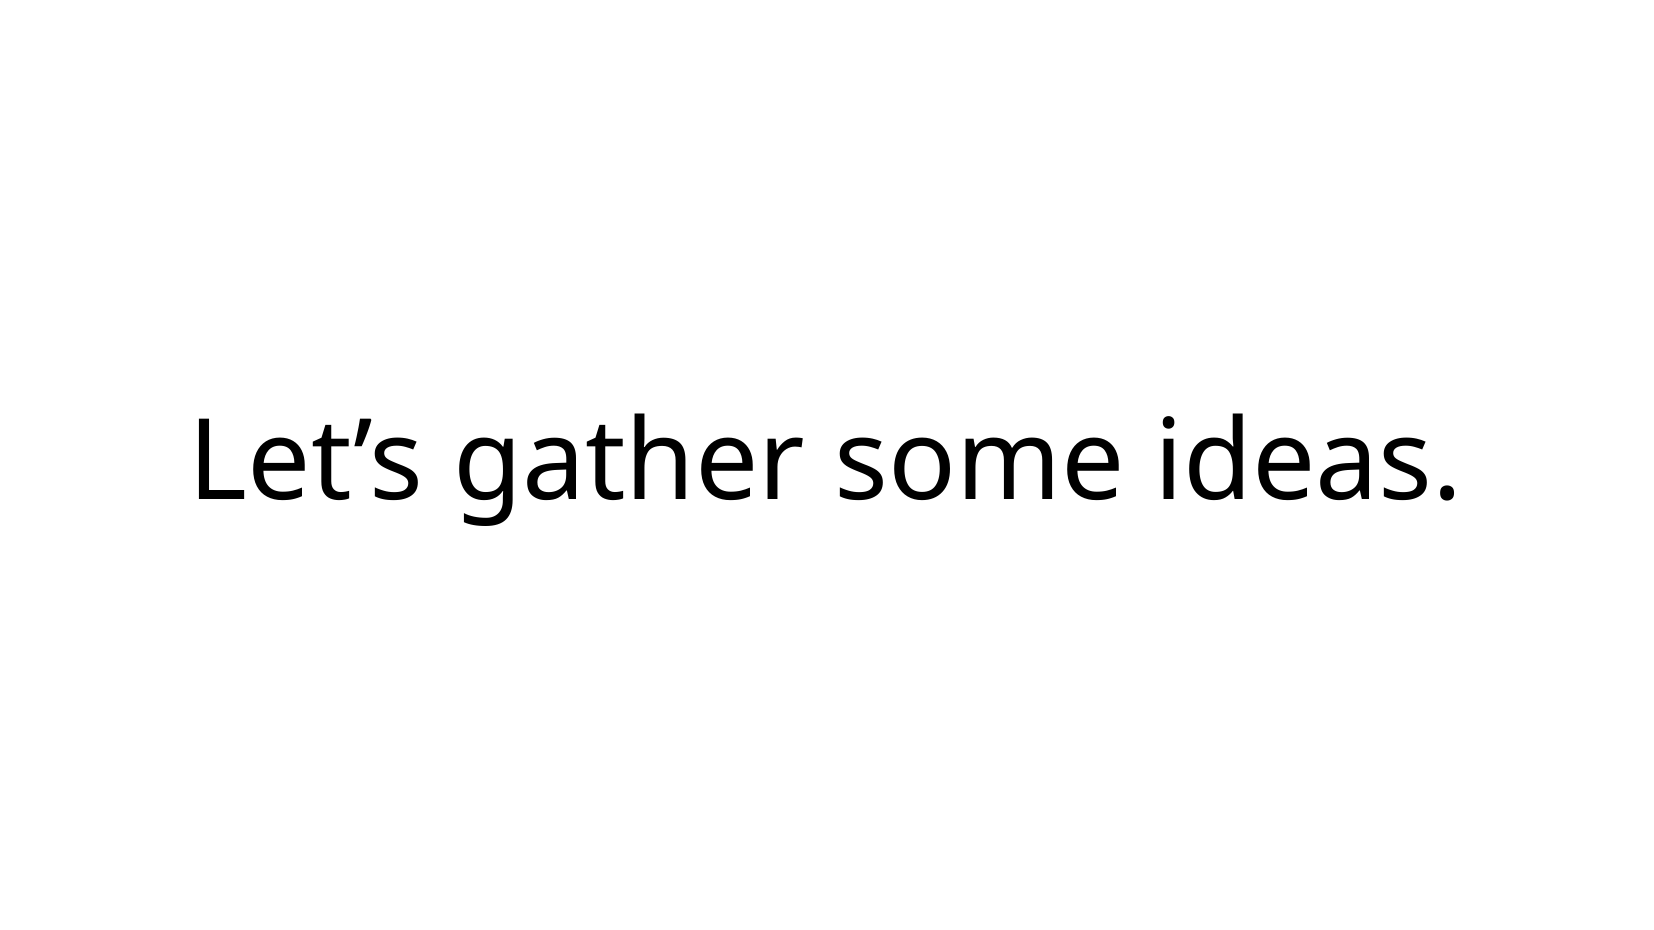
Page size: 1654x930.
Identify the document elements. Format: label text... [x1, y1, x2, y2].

subtitle Let’s gather some ideas. [82, 112, 1571, 799]
